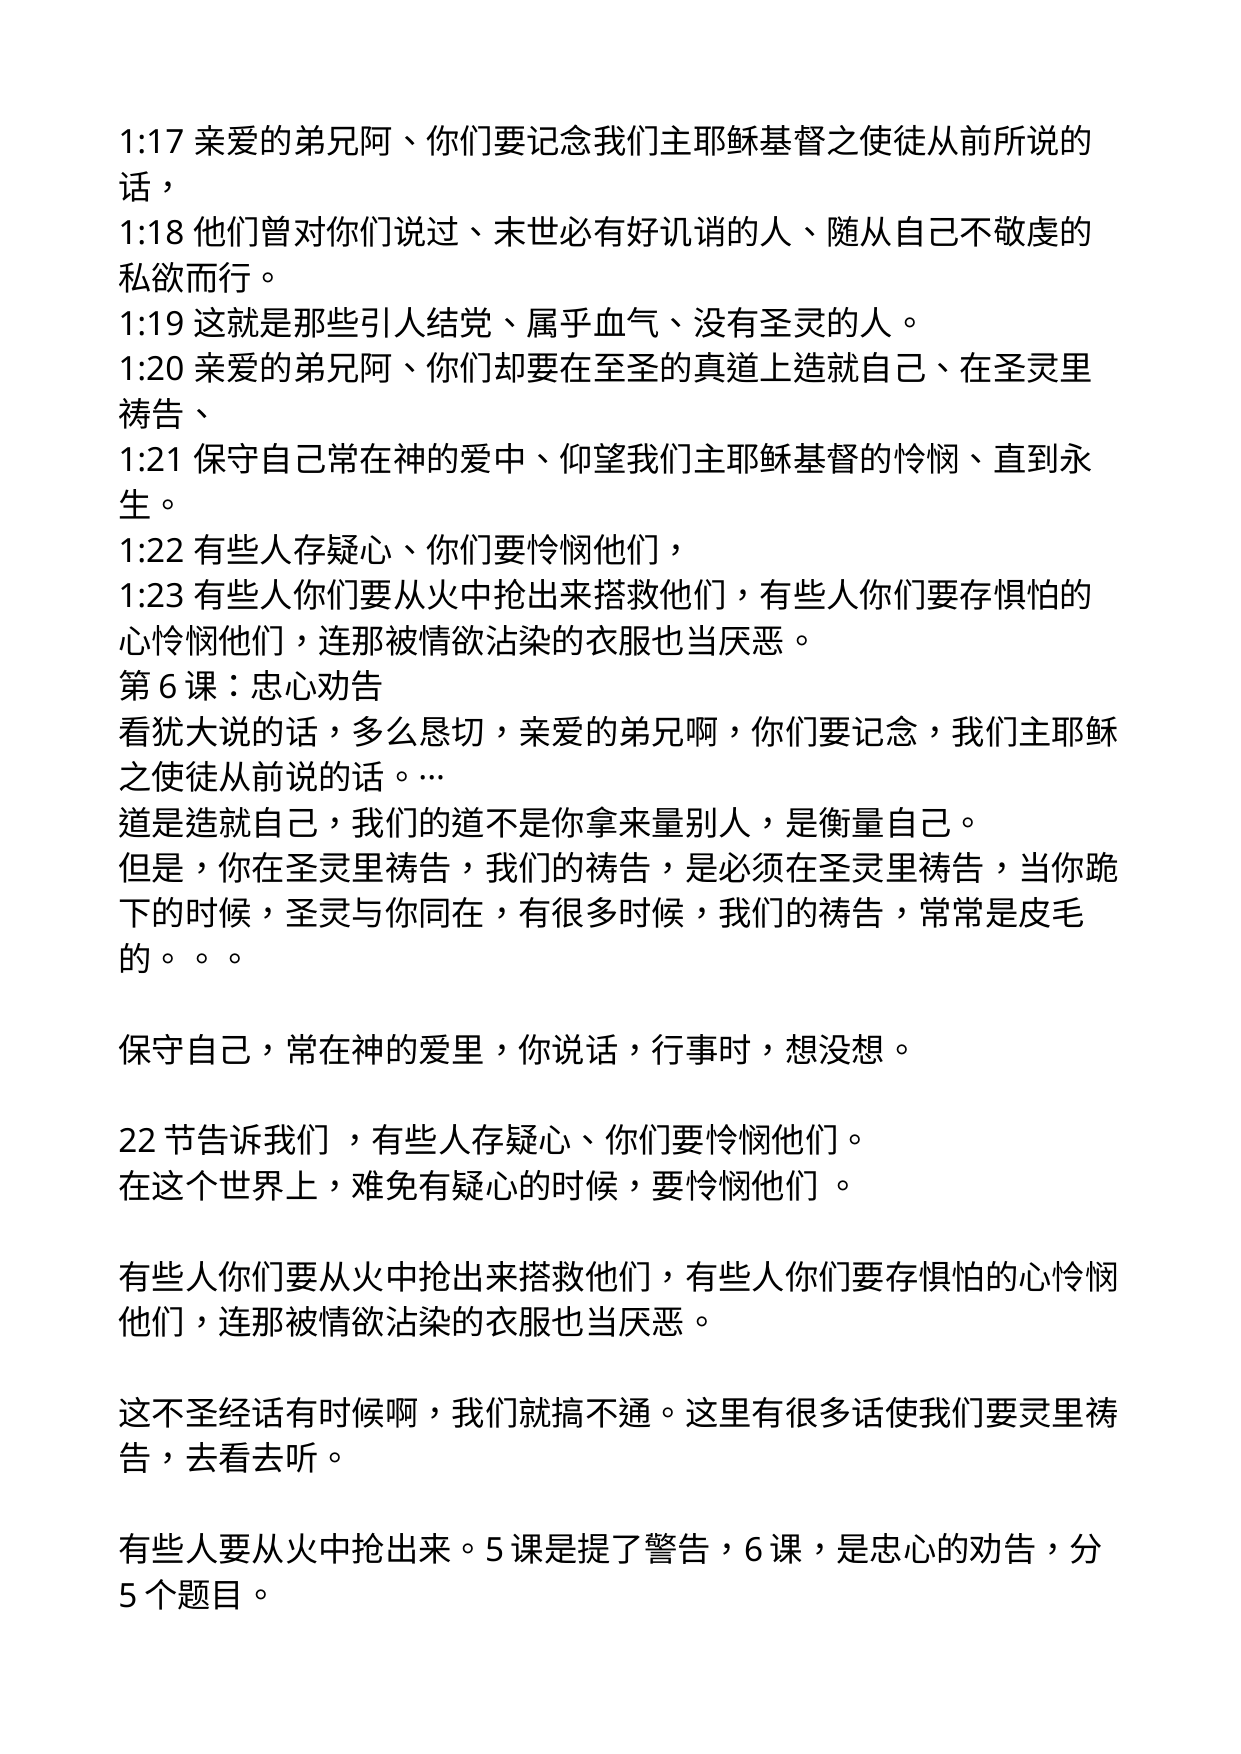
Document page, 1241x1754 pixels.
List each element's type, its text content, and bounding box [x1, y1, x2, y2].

text 保守自己，常在神的爱里，你说话，行事时，想没想。 [118, 1026, 1122, 1072]
text 1:22 有些人存疑心、你们要怜悯他们， [118, 527, 1122, 572]
text 看犹大说的话，多么恳切，亲爱的弟兄啊，你们要记念，我们主耶稣之使徒从前说的话。··· [118, 708, 1122, 799]
text 有些人你们要从火中抢出来搭救他们，有些人你们要存惧怕的心怜悯他们，连那被情欲沾染的衣服也当厌恶。 [118, 1253, 1122, 1344]
text 在这个世界上，难免有疑心的时候，要怜悯他们 。 [118, 1163, 1122, 1208]
text 第6课：忠心劝告 [118, 663, 1122, 708]
text 1:17 亲爱的弟兄阿、你们要记念我们主耶稣基督之使徒从前所说的话， [118, 118, 1122, 209]
text 22节告诉我们 ，有些人存疑心、你们要怜悯他们。 [118, 1117, 1122, 1163]
text 1:23 有些人你们要从火中抢出来搭救他们，有些人你们要存惧怕的心怜悯他们，连那被情欲沾染的衣服也当厌恶。 [118, 572, 1122, 663]
text 1:21 保守自己常在神的爱中、仰望我们主耶稣基督的怜悯、直到永生。 [118, 436, 1122, 527]
text 1:19 这就是那些引人结党、属乎血气、没有圣灵的人。 [118, 300, 1122, 345]
text 1:20 亲爱的弟兄阿、你们却要在至圣的真道上造就自己、在圣灵里祷告、 [118, 345, 1122, 436]
text 道是造就自己，我们的道不是你拿来量别人，是衡量自己。 [118, 799, 1122, 845]
text 但是，你在圣灵里祷告，我们的祷告，是必须在圣灵里祷告，当你跪下的时候，圣灵与你同在，有很多时候，我们的祷告，常常是皮毛的。。。 [118, 845, 1122, 981]
text 有些人要从火中抢出来。5课是提了警告，6课，是忠心的劝告，分5个题目。 [118, 1526, 1122, 1617]
text 1:18 他们曾对你们说过、末世必有好讥诮的人、随从自己不敬虔的私欲而行。 [118, 209, 1122, 300]
text 这不圣经话有时候啊，我们就搞不通。这里有很多话使我们要灵里祷告，去看去听。 [118, 1390, 1122, 1481]
